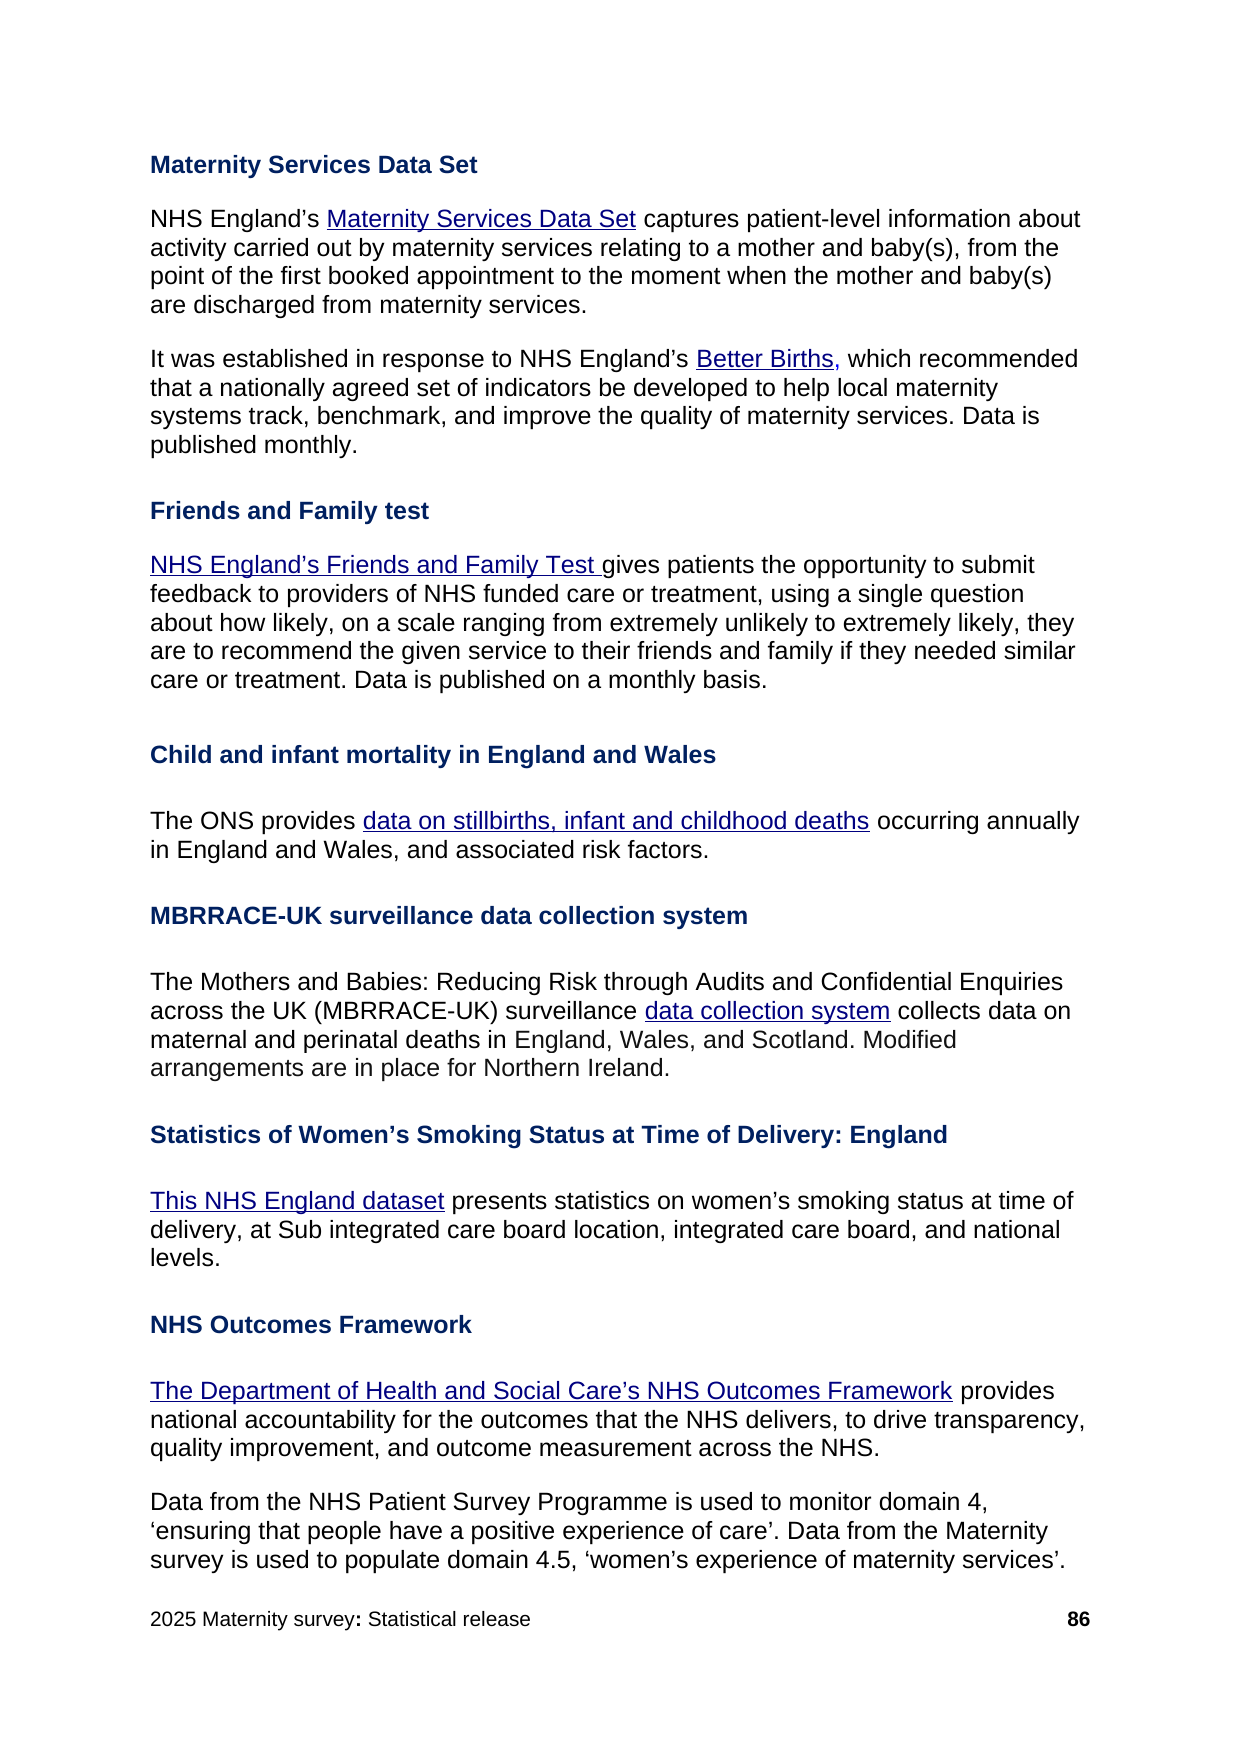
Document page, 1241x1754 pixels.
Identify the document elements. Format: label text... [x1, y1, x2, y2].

subtitle NHS Outcomes Framework [150, 1309, 1090, 1338]
subtitle Child and infant mortality in England and Wales [150, 739, 1090, 768]
text The Mothers and Babies: Reducing Risk through Audits and Confidential Enquiries across the UK (MBRRACE-UK) surveillance data collection system collects data on maternal and perinatal deaths in England, Wales, and Scotland. Modified arrangements are in place for Northern Ireland. [150, 967, 1090, 1082]
text Data from the NHS Patient Survey Programme is used to monitor domain 4, ‘ensuring that people have a positive experience of care’. Data from the Maternity survey is used to populate domain 4.5, ‘women’s experience of maternity services’. [150, 1487, 1090, 1573]
subtitle Statistics of Women’s Smoking Status at Time of Delivery: England [150, 1119, 1090, 1148]
text The ONS provides data on stillbirths, infant and childhood deaths occurring annually in England and Wales, and associated risk factors. [150, 806, 1090, 863]
text This NHS England dataset presents statistics on women’s smoking status at time of delivery, at Sub integrated care board location, integrated care board, and national levels. [150, 1186, 1090, 1272]
text It was established in response to NHS England’s Better Births, which recommended that a nationally agreed set of indicators be developed to help local maternity systems track, benchmark, and improve the quality of maternity services. Data is published monthly. [150, 344, 1090, 459]
subtitle Friends and Family test [150, 496, 1090, 525]
text The Department of Health and Social Care’s NHS Outcomes Framework provides national accountability for the outcomes that the NHS delivers, to drive transparency, quality improvement, and outcome measurement across the NHS. [150, 1376, 1090, 1462]
text NHS England’s Friends and Family Test gives patients the opportunity to submit feedback to providers of NHS funded care or treatment, using a single question about how likely, on a scale ranging from extremely unlikely to extremely likely, they are to recommend the given service to their friends and family if they needed similar care or treatment. Data is published on a monthly basis. [150, 550, 1090, 694]
text NHS England’s Maternity Services Data Set captures patient-level information about activity carried out by maternity services relating to a mother and baby(s), from the point of the first booked appointment to the moment when the mother and baby(s) are discharged from maternity services. [150, 204, 1090, 319]
subtitle MBRRACE-UK surveillance data collection system [150, 901, 1090, 929]
subtitle Maternity Services Data Set [150, 150, 1090, 179]
